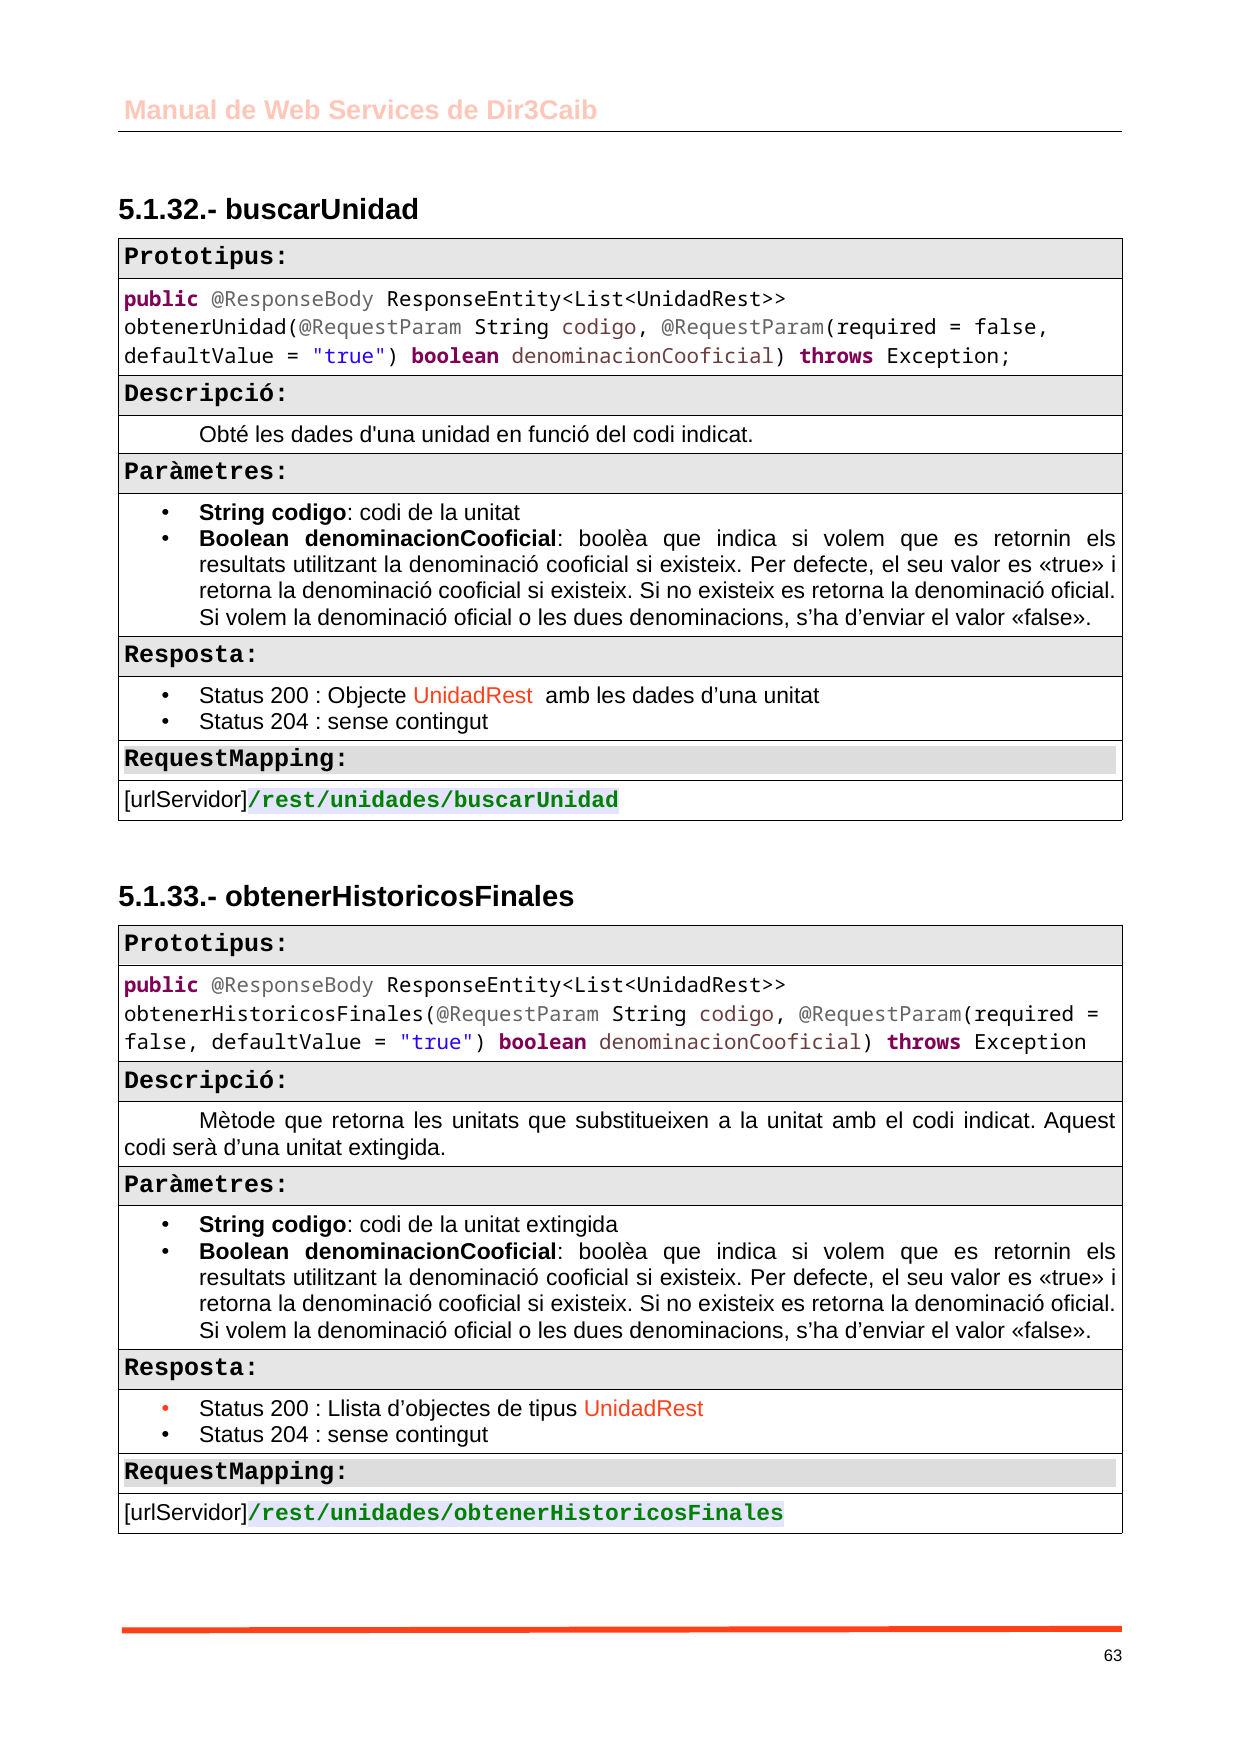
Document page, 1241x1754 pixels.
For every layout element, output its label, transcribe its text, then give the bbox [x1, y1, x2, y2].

table_cell RequestMapping: [119, 741, 1122, 780]
subtitle buscarUnidad [118, 192, 1122, 226]
table_cell Status 200 : Objecte UnidadRest amb les dades d’una unitat Status 204 : sense contingut [119, 677, 1122, 740]
table_cell Status 200 : Llista d’objectes de tipus UnidadRest Status 204 : sense contingut [119, 1390, 1122, 1453]
table_cell String codigo: codi de la unitat Boolean denominacionCooficial: boolèa que indica si volem que es retornin els resultats utilitzant la denominació cooficial si existeix. Per defecte, el seu valor es «true» i retorna la denominació cooficial si existeix. Si no existeix es retorna la denominació oficial. Si volem la denominació oficial o les dues denominacions, s’ha d’enviar el valor «false». [119, 494, 1122, 636]
table_cell public @ResponseBody ResponseEntity<List<UnidadRest>> obtenerUnidad(@RequestParam String codigo, @RequestParam(required = false, defaultValue = "true") boolean denominacionCooficial) throws Exception; [119, 279, 1122, 375]
table_cell Resposta: [119, 1350, 1122, 1389]
table_header Prototipus: [119, 239, 1122, 278]
subtitle obtenerHistoricosFinales [118, 878, 1122, 912]
table_cell [urlServidor]/rest/unidades/buscarUnidad [119, 781, 1122, 820]
table_cell Mètode que retorna les unitats que substitueixen a la unitat amb el codi indicat. Aquest codi serà d’una unitat extingida. [119, 1102, 1122, 1166]
table_cell String codigo: codi de la unitat extingida Boolean denominacionCooficial: boolèa que indica si volem que es retornin els resultats utilitzant la denominació cooficial si existeix. Per defecte, el seu valor es «true» i retorna la denominació cooficial si existeix. Si no existeix es retorna la denominació oficial. Si volem la denominació oficial o les dues denominacions, s’ha d’enviar el valor «false». [119, 1206, 1122, 1349]
table_cell Paràmetres: [119, 454, 1122, 493]
table_cell public @ResponseBody ResponseEntity<List<UnidadRest>> obtenerHistoricosFinales(@RequestParam String codigo, @RequestParam(required = false, defaultValue = "true") boolean denominacionCooficial) throws Exception [119, 966, 1122, 1061]
table_cell Descripció: [119, 376, 1122, 415]
table_cell Resposta: [119, 637, 1122, 676]
table_header Prototipus: [119, 926, 1122, 964]
table_cell Obté les dades d'una unidad en funció del codi indicat. [119, 416, 1122, 453]
table_cell Descripció: [119, 1062, 1122, 1101]
table_cell Paràmetres: [119, 1167, 1122, 1205]
table_cell [urlServidor]/rest/unidades/obtenerHistoricosFinales [119, 1494, 1122, 1533]
table_cell RequestMapping: [119, 1454, 1122, 1493]
